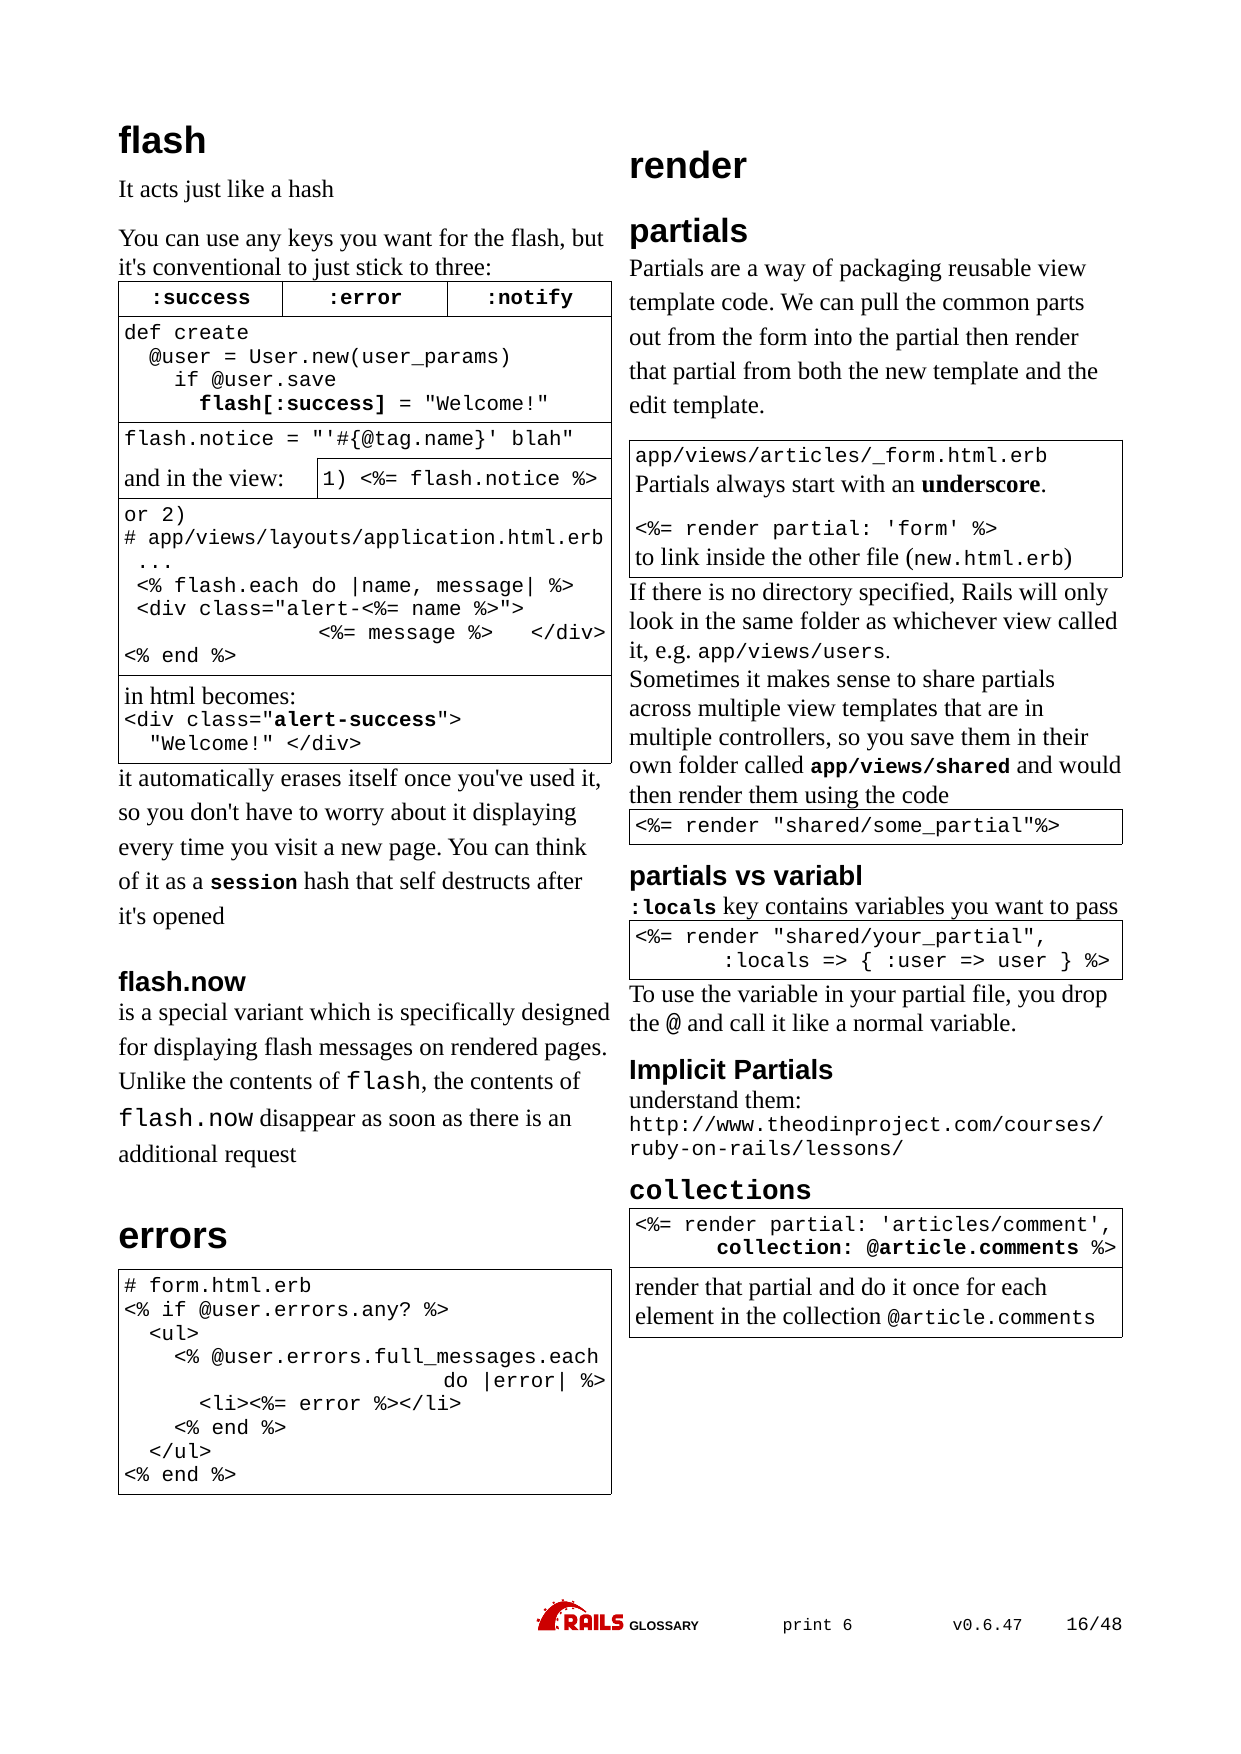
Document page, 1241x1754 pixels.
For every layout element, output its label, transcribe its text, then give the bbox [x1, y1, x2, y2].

table_cell 1) <%= flash.notice %> [318, 459, 611, 498]
table_cell in html becomes: <div class="alert-success"> "Welcome!" </div> [119, 676, 611, 762]
text is a special variant which is specifically designed for displaying flash messages on rendered pages. Unlike the contents of flash, the contents of flash.now disappear as soon as there is an additional request [118, 997, 611, 1168]
text understand them: [629, 1086, 1122, 1114]
table_header :success [119, 282, 282, 316]
text If there is no directory specified, Rails will only look in the same folder as whichever view called it, e.g. app/views/users. [629, 578, 1122, 664]
text Sometimes it makes sense to share partials across multiple view templates that are in multiple controllers, so you save them in their own folder called app/views/shared and would then render them using the code [629, 664, 1122, 809]
table_header :error [283, 282, 447, 316]
table_cell flash.notice = "'#{@tag.name}' blah" [119, 423, 611, 457]
table_header :notify [448, 282, 611, 316]
subtitle render [629, 143, 1122, 187]
text It acts just like a hash [118, 174, 611, 203]
table_cell or 2) # app/views/layouts/application.html.erb ... <% flash.each do |name, message| %> <div class="alert-<%= name %>"> <%= message %> </div> <% end %> [119, 499, 611, 675]
table_cell and in the view: [119, 458, 317, 498]
table_header <%= render "shared/your_partial", :locals => { :user => user } %> [630, 921, 1122, 979]
table_header # form.html.erb <% if @user.errors.any? %> <ul> <% @user.errors.full_messages.each do |error| %> <li><%= error %></li> <% end %> </ul> <% end %> [119, 1270, 611, 1494]
subtitle partials vs variabl [629, 859, 1122, 891]
subtitle collections [629, 1176, 1122, 1208]
table_header <%= render "shared/some_partial"%> [630, 810, 1122, 844]
subtitle Implicit Partials [629, 1054, 1122, 1086]
text it automatically erases itself once you've used it, so you don't have to worry about it displaying every time you visit a new page. You can think of it as a session hash that self destructs after it's opened [118, 764, 611, 930]
text You can use any keys you want for the flash, but it's conventional to just stick to three: [118, 223, 611, 281]
subtitle flash.now [118, 965, 611, 997]
text To use the variable in your partial file, you drop the @ and call it like a normal variable. [629, 980, 1122, 1039]
text http://www.theodinproject.com/courses/ruby-on-rails/lessons/ [629, 1114, 1122, 1162]
table_cell render that partial and do it once for each element in the collection @article.comments [630, 1268, 1122, 1337]
subtitle errors [118, 1213, 611, 1257]
text :locals key contains variables you want to pass [629, 891, 1122, 920]
text Partials are a way of packaging reusable view template code. We can pull the common parts out from the form into the partial then render that partial from both the new template and the edit template. [629, 253, 1122, 419]
table_header def create @user = User.new(user_params) if @user.save flash[:success] = "Welcome!" [119, 317, 611, 422]
table_header app/views/articles/_form.html.erb Partials always start with an underscore. <%= render partial: 'form' %> to link inside the other file (new.html.erb) [630, 441, 1122, 577]
subtitle partials [629, 211, 1122, 250]
subtitle flash [118, 118, 611, 162]
table_header <%= render partial: 'articles/comment', collection: @article.comments %> [630, 1209, 1122, 1267]
